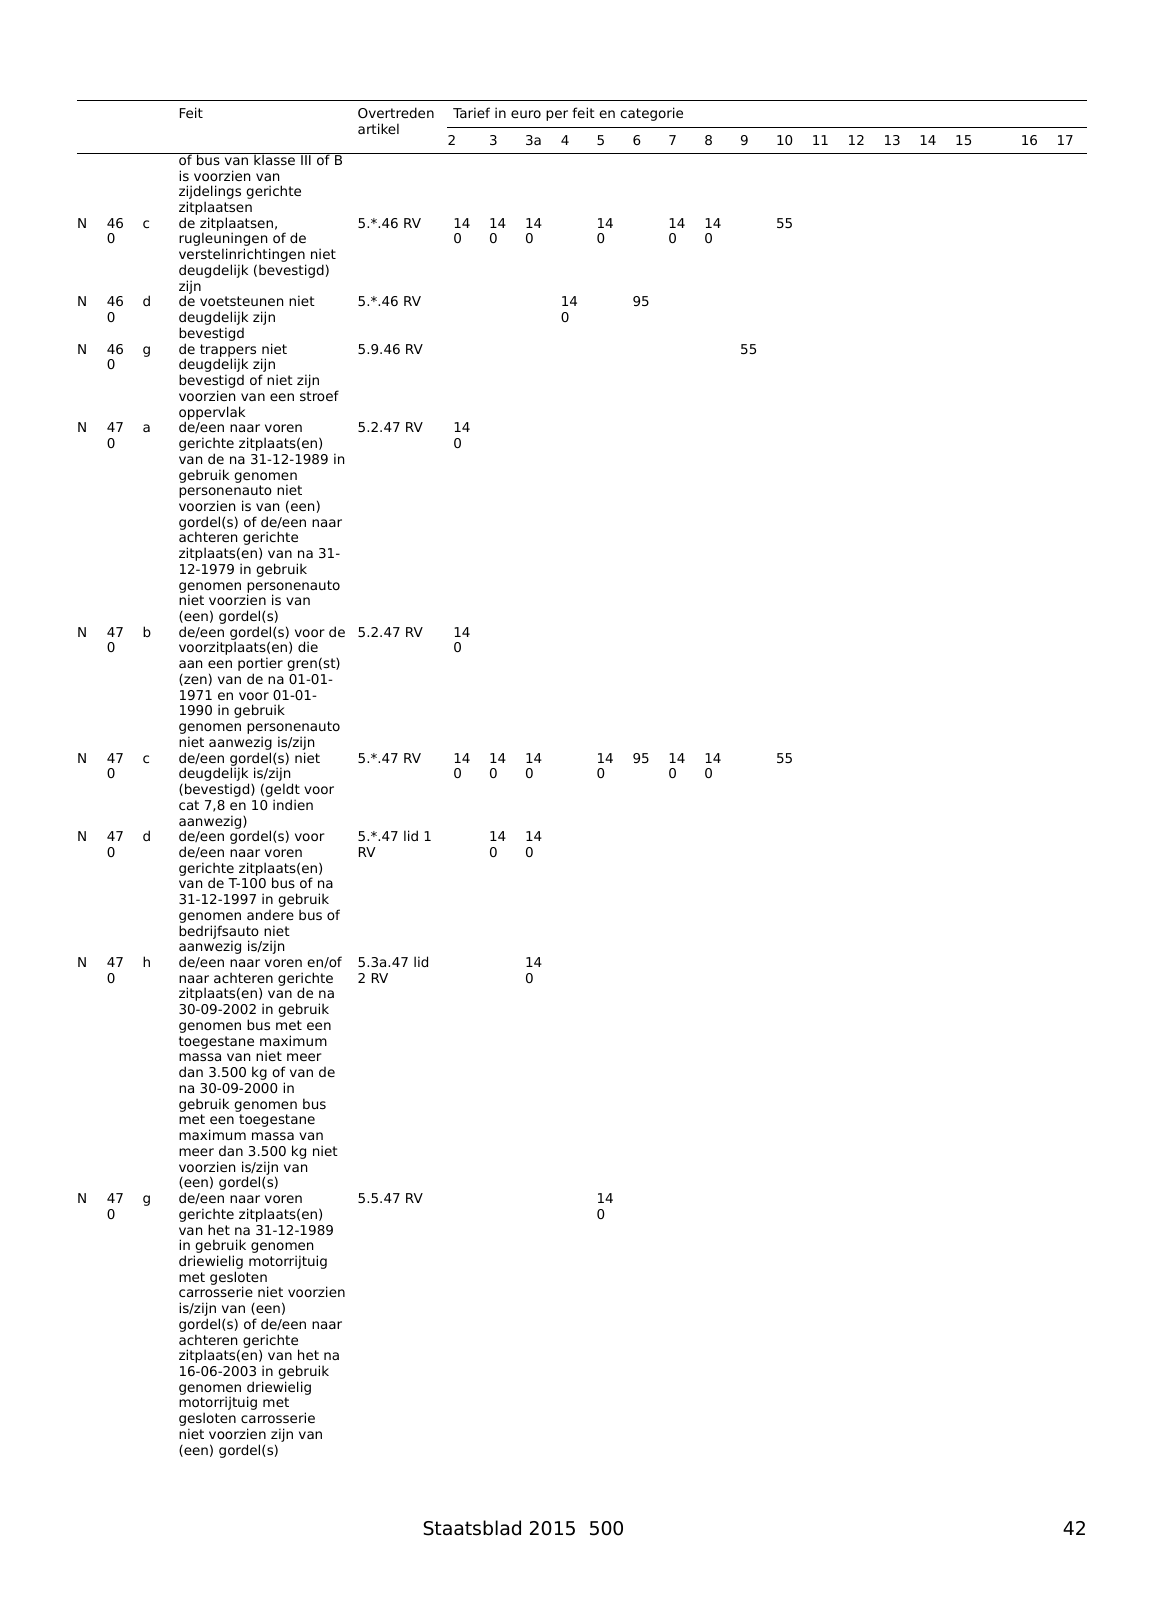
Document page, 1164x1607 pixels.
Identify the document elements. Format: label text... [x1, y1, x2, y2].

table_cell [949, 420, 1015, 624]
table_cell [591, 294, 626, 341]
table_cell 140 [447, 216, 483, 294]
table_cell [949, 750, 1015, 829]
table_cell 140 [591, 1191, 626, 1458]
table_cell N [77, 420, 101, 624]
table_cell 140 [447, 750, 483, 829]
table_cell [626, 955, 662, 1191]
table_cell [698, 829, 734, 955]
table_cell [698, 625, 734, 750]
table_cell [949, 625, 1015, 750]
table_cell 470 [101, 955, 136, 1191]
table_cell [698, 294, 734, 341]
table_cell 140 [519, 829, 555, 955]
table_cell [734, 154, 770, 216]
table_cell [1015, 420, 1051, 624]
table_cell [734, 1191, 770, 1458]
table_cell [1015, 341, 1051, 420]
table_cell [662, 294, 698, 341]
table_cell [698, 420, 734, 624]
table_cell [519, 625, 555, 750]
table_cell c [136, 750, 172, 829]
table_cell g [136, 1191, 172, 1458]
table_cell [913, 154, 949, 216]
table_cell 140 [519, 955, 555, 1191]
table_cell [877, 750, 913, 829]
table_cell N [77, 294, 101, 341]
table_cell N [77, 955, 101, 1191]
table_cell [806, 750, 841, 829]
table_cell [591, 829, 626, 955]
table_cell [555, 625, 591, 750]
table_cell [626, 625, 662, 750]
table_cell [770, 829, 806, 955]
table_cell de/een gordel(s) voor de/een naar voren gerichte zitplaats(en) van de T-100 bus of na 31-12-1997 in gebruik genomen andere bus of bedrijfsauto niet aanwezig is/zijn [172, 829, 352, 955]
table_cell [806, 625, 841, 750]
table_cell 140 [662, 216, 698, 294]
table_cell [1051, 829, 1087, 955]
table_cell 55 [734, 341, 770, 420]
table_cell [877, 955, 913, 1191]
table_cell [949, 1191, 1015, 1458]
table_cell 460 [101, 294, 136, 341]
table_cell 5.*.46 RV [352, 216, 447, 294]
table_cell [770, 154, 806, 216]
table_cell [734, 955, 770, 1191]
table_cell [806, 341, 841, 420]
table_cell 460 [101, 216, 136, 294]
table_cell 470 [101, 750, 136, 829]
table_cell [483, 294, 519, 341]
table_cell [447, 1191, 483, 1458]
table_cell de/een naar voren gerichte zitplaats(en) van het na 31-12-1989 in gebruik genomen driewielig motorrijtuig met gesloten carrosserie niet voorzien is/zijn van (een) gordel(s) of de/een naar achteren gerichte zitplaats(en) van het na 16-06-2003 in gebruik genomen driewielig motorrijtuig met gesloten carrosserie niet voorzien zijn van (een) gordel(s) [172, 1191, 352, 1458]
table_cell [913, 625, 949, 750]
table_cell [698, 1191, 734, 1458]
table_cell c [136, 216, 172, 294]
table_cell [1051, 216, 1087, 294]
table_cell [949, 294, 1015, 341]
table_cell [1051, 154, 1087, 216]
table_cell [770, 341, 806, 420]
table_cell 5.2.47 RV [352, 625, 447, 750]
table_cell [591, 341, 626, 420]
table_cell 470 [101, 420, 136, 624]
table_cell [352, 154, 447, 216]
table_cell N [77, 750, 101, 829]
table_cell [447, 154, 483, 216]
table_cell [913, 829, 949, 955]
table_cell 140 [483, 829, 519, 955]
table_cell de trappers niet deugdelijk zijn bevestigd of niet zijn voorzien van een stroef oppervlak [172, 341, 352, 420]
table_cell [1051, 341, 1087, 420]
table_cell N [77, 1191, 101, 1458]
table_cell 3a [519, 128, 555, 153]
table_cell 7 [662, 128, 698, 153]
table_cell [806, 1191, 841, 1458]
table_cell [519, 341, 555, 420]
table_cell N [77, 216, 101, 294]
table_cell [806, 294, 841, 341]
table_cell [483, 341, 519, 420]
table_cell [1051, 420, 1087, 624]
table_cell [447, 829, 483, 955]
table_cell [555, 1191, 591, 1458]
table_cell [734, 294, 770, 341]
table_cell [519, 420, 555, 624]
table_cell 5.5.47 RV [352, 1191, 447, 1458]
table_cell [447, 294, 483, 341]
table_cell [841, 420, 877, 624]
table_header [101, 101, 136, 153]
table_cell d [136, 829, 172, 955]
table_cell [770, 625, 806, 750]
table_cell d [136, 294, 172, 341]
table_cell 6 [626, 128, 662, 153]
table_cell [806, 216, 841, 294]
table_cell [734, 750, 770, 829]
table_cell 140 [519, 750, 555, 829]
table_cell [913, 955, 949, 1191]
table_cell [913, 216, 949, 294]
table_cell [591, 625, 626, 750]
table_cell [841, 955, 877, 1191]
table_cell [841, 750, 877, 829]
table_cell 140 [447, 420, 483, 624]
table_cell [555, 955, 591, 1191]
table_header [77, 101, 101, 153]
table_cell [77, 154, 101, 216]
table_cell 140 [698, 750, 734, 829]
table_cell [734, 625, 770, 750]
table_cell [913, 341, 949, 420]
table_cell [555, 420, 591, 624]
table_cell 5.3a.47 lid 2 RV [352, 955, 447, 1191]
table_cell de voetsteunen niet deugdelijk zijn bevestigd [172, 294, 352, 341]
table_cell 470 [101, 1191, 136, 1458]
table_cell [447, 341, 483, 420]
table_cell [626, 341, 662, 420]
table_cell [949, 829, 1015, 955]
table_cell N [77, 829, 101, 955]
table_cell [1051, 750, 1087, 829]
table_cell [555, 750, 591, 829]
table_cell [555, 216, 591, 294]
table_cell 460 [101, 341, 136, 420]
table_cell 95 [626, 294, 662, 341]
table_cell de/een naar voren en/of naar achteren gerichte zitplaats(en) van de na 30-09-2002 in gebruik genomen bus met een toegestane maximum massa van niet meer dan 3.500 kg of van de na 30-09-2000 in gebruik genomen bus met een toegestane maximum massa van meer dan 3.500 kg niet voorzien is/zijn van (een) gordel(s) [172, 955, 352, 1191]
table_cell [841, 154, 877, 216]
table_cell [913, 1191, 949, 1458]
table_cell [447, 955, 483, 1191]
table_cell [555, 154, 591, 216]
table_cell 140 [662, 750, 698, 829]
table_cell [626, 1191, 662, 1458]
table_cell 140 [447, 625, 483, 750]
table_cell [483, 154, 519, 216]
table_cell [1051, 1191, 1087, 1458]
table_cell [734, 216, 770, 294]
table_cell 14 [913, 128, 949, 153]
table_cell 140 [483, 750, 519, 829]
table_cell [698, 341, 734, 420]
table_cell 140 [591, 750, 626, 829]
table_cell [949, 216, 1015, 294]
table_header Feit [172, 101, 352, 153]
table_cell 470 [101, 829, 136, 955]
table_cell [877, 625, 913, 750]
table_cell [770, 1191, 806, 1458]
table_cell de/een gordel(s) voor de voorzitplaats(en) die aan een portier gren(st)(zen) van de na 01-01-1971 en voor 01-01-1990 in gebruik genomen personenauto niet aanwezig is/zijn [172, 625, 352, 750]
table_cell [806, 420, 841, 624]
table_cell [877, 420, 913, 624]
table_cell [949, 154, 1015, 216]
table_cell 4 [555, 128, 591, 153]
table_cell [913, 294, 949, 341]
table_cell [877, 1191, 913, 1458]
table_cell 140 [555, 294, 591, 341]
table_cell [841, 625, 877, 750]
table_cell [1015, 154, 1051, 216]
table_cell g [136, 341, 172, 420]
table_cell [877, 829, 913, 955]
table_cell [841, 341, 877, 420]
table_cell [483, 955, 519, 1191]
table_cell 8 [698, 128, 734, 153]
table_cell [698, 955, 734, 1191]
table_cell [483, 625, 519, 750]
table_cell 5.2.47 RV [352, 420, 447, 624]
table_cell 5.*.47 lid 1 RV [352, 829, 447, 955]
table_cell [877, 341, 913, 420]
table_cell [1015, 955, 1051, 1191]
table_cell [770, 294, 806, 341]
table_cell 5.*.47 RV [352, 750, 447, 829]
table_cell [1015, 216, 1051, 294]
table_cell [841, 294, 877, 341]
table_cell 140 [698, 216, 734, 294]
table_cell [841, 216, 877, 294]
table_cell [519, 294, 555, 341]
table_cell 17 [1051, 128, 1087, 153]
table_cell [626, 420, 662, 624]
table_cell of bus van klasse III of B is voorzien van zijdelings gerichte zitplaatsen [172, 154, 352, 216]
table_cell 5.*.46 RV [352, 294, 447, 341]
table_cell [555, 341, 591, 420]
table_cell [734, 829, 770, 955]
table_cell [1015, 625, 1051, 750]
table_cell 140 [591, 216, 626, 294]
table_cell 10 [770, 128, 806, 153]
table_cell [806, 829, 841, 955]
table_cell [949, 341, 1015, 420]
table_cell 12 [841, 128, 877, 153]
table_cell [1051, 294, 1087, 341]
table_cell 11 [806, 128, 841, 153]
table_cell 5.9.46 RV [352, 341, 447, 420]
table_cell [877, 294, 913, 341]
table_cell 140 [483, 216, 519, 294]
table_cell b [136, 625, 172, 750]
table_cell 95 [626, 750, 662, 829]
table_cell [913, 420, 949, 624]
table_cell [626, 216, 662, 294]
table_cell [626, 829, 662, 955]
table_cell [1051, 625, 1087, 750]
table_cell [877, 154, 913, 216]
table_cell [1015, 294, 1051, 341]
table_cell 3 [483, 128, 519, 153]
table_cell [662, 1191, 698, 1458]
table_cell [698, 154, 734, 216]
table_cell [662, 829, 698, 955]
table_cell [662, 625, 698, 750]
table_cell h [136, 955, 172, 1191]
table_cell [662, 154, 698, 216]
table_cell 16 [1015, 128, 1051, 153]
table_cell [1015, 1191, 1051, 1458]
table_cell [806, 955, 841, 1191]
table_cell [591, 420, 626, 624]
table_header Tarief in euro per feit en categorie [447, 101, 1087, 127]
table_cell 140 [519, 216, 555, 294]
table_cell [734, 420, 770, 624]
table_cell [591, 955, 626, 1191]
table_cell [519, 1191, 555, 1458]
table_cell 55 [770, 750, 806, 829]
table_cell [841, 1191, 877, 1458]
table_cell [483, 420, 519, 624]
table_cell [770, 955, 806, 1191]
table_cell 2 [447, 128, 483, 153]
table_cell 13 [877, 128, 913, 153]
table_cell [662, 341, 698, 420]
table_header Overtreden artikel [352, 101, 447, 153]
table_cell 5 [591, 128, 626, 153]
table_cell a [136, 420, 172, 624]
table_cell 15 [949, 128, 1015, 153]
table_cell [1051, 955, 1087, 1191]
table_cell N [77, 625, 101, 750]
table_cell [626, 154, 662, 216]
table_cell [1015, 829, 1051, 955]
table_header [136, 101, 172, 153]
table_cell [519, 154, 555, 216]
table_cell [483, 1191, 519, 1458]
table_cell [555, 829, 591, 955]
table_cell [770, 420, 806, 624]
table_cell N [77, 341, 101, 420]
table_cell [913, 750, 949, 829]
table_cell 9 [734, 128, 770, 153]
table_cell [877, 216, 913, 294]
table_cell [662, 420, 698, 624]
table_cell de zitplaatsen, rugleuningen of de verstelinrichtingen niet deugdelijk (bevestigd) zijn [172, 216, 352, 294]
table_cell [949, 955, 1015, 1191]
table_cell [841, 829, 877, 955]
table_cell [806, 154, 841, 216]
table_cell de/een naar voren gerichte zitplaats(en) van de na 31-12-1989 in gebruik genomen personenauto niet voorzien is van (een) gordel(s) of de/een naar achteren gerichte zitplaats(en) van na 31-12-1979 in gebruik genomen personenauto niet voorzien is van (een) gordel(s) [172, 420, 352, 624]
table_cell [136, 154, 172, 216]
table_cell [591, 154, 626, 216]
table_cell [101, 154, 136, 216]
table_cell de/een gordel(s) niet deugdelijk is/zijn (bevestigd) (geldt voor cat 7,8 en 10 indien aanwezig) [172, 750, 352, 829]
table_cell 55 [770, 216, 806, 294]
table_cell [1015, 750, 1051, 829]
table_cell 470 [101, 625, 136, 750]
table_cell [662, 955, 698, 1191]
